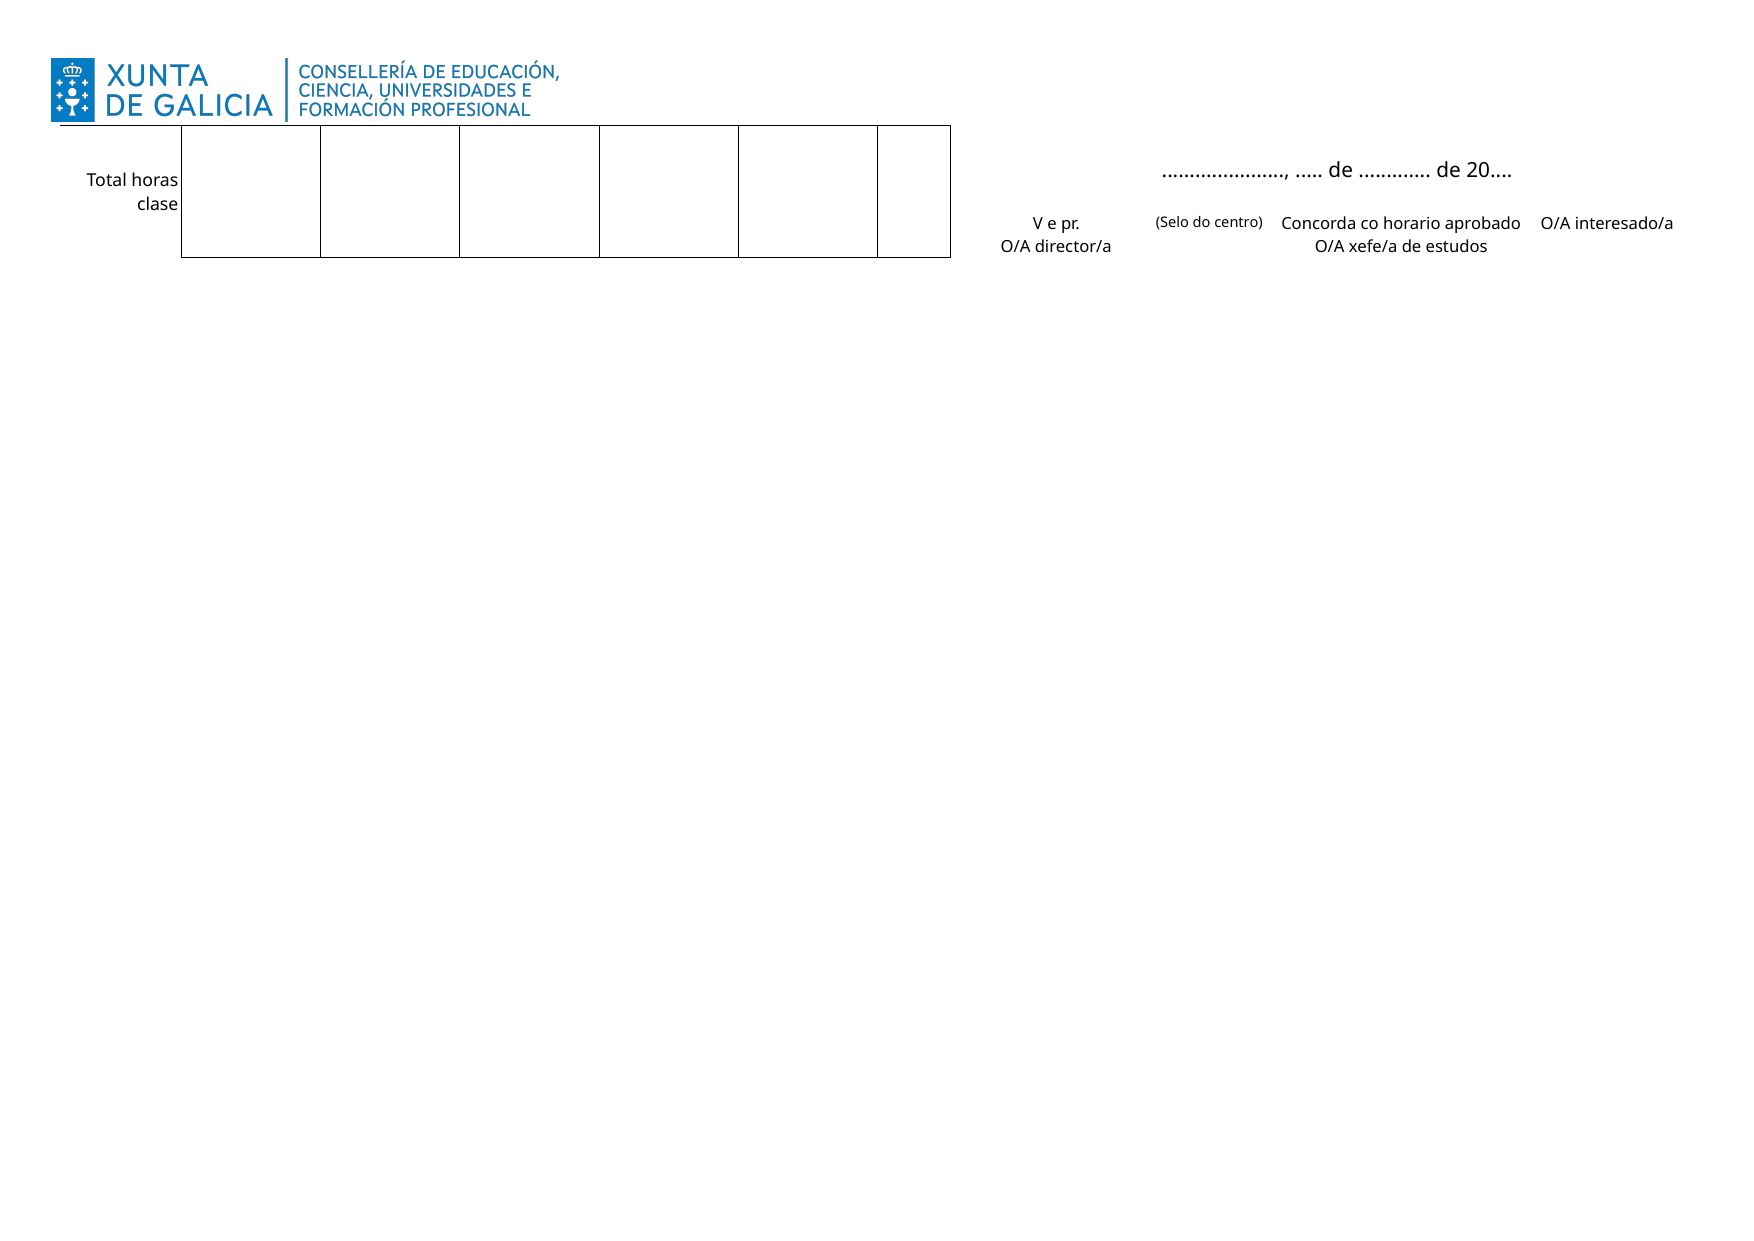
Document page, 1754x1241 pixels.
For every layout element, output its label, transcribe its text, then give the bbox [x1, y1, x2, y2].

table_header (Selo do centro) [1143, 212, 1276, 257]
table_header V e pr. O/A director/a [970, 212, 1143, 257]
table_header ......................, ..... de ............. de 20.... [976, 155, 1699, 183]
picture [51, 58, 559, 122]
table_cell Total horas clase [60, 126, 181, 257]
table_cell [600, 126, 738, 257]
table_cell [321, 126, 459, 257]
table_header Concorda co horario aprobado O/A xefe/a de estudos [1276, 212, 1527, 257]
table_header O/A interesado/a [1527, 212, 1688, 257]
table_cell [182, 126, 320, 257]
table_cell [739, 126, 877, 257]
table_cell [878, 126, 950, 257]
table_cell [460, 126, 599, 257]
